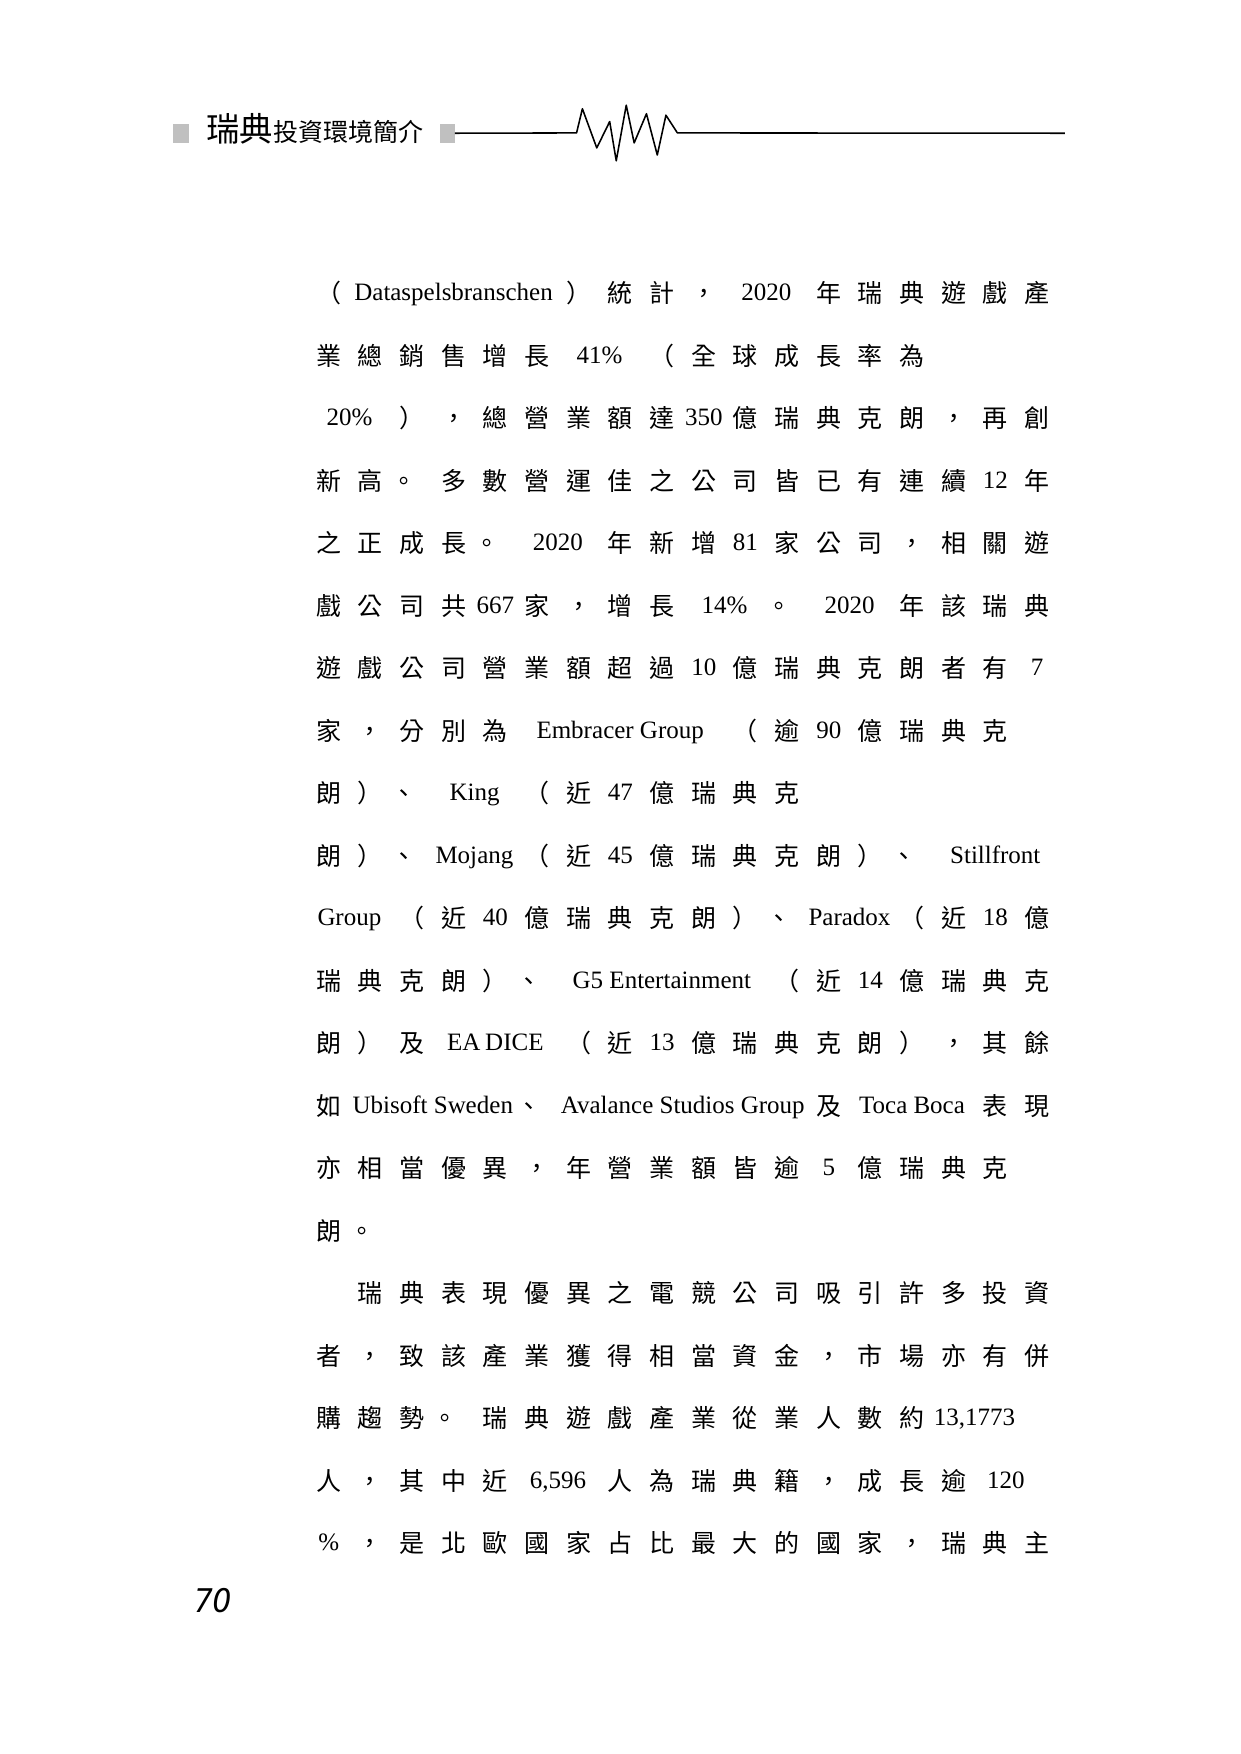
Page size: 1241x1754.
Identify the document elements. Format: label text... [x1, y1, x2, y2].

text （Dataspelsbranschen）統計，2020年瑞典遊戲產業總銷售增長41%（全球成長率為20%），總營業額達350億瑞典克朗，再創新高。多數營運佳之公司皆已有連續12年之正成長。2020年新增81家公司，相關遊戲公司共667家，增長14%。2020年該瑞典遊戲公司營業額超過10億瑞典克朗者有7家，分別為Embracer Group（逾90億瑞典克朗）、King（近47億瑞典克朗）、Mojang（近45億瑞典克朗）、Stillfront Group（近40億瑞典克朗）、Paradox（近18億瑞典克朗）、G5 Entertainment（近14億瑞典克朗）及EA DICE（近13億瑞典克朗），其餘如Ubisoft Sweden、Avalance Studios Group及Toca Boca表現亦相當優異，年營業額皆逾5億瑞典克朗。 [281, 250, 1058, 1250]
text 瑞典表現優異之電競公司吸引許多投資者，致該產業獲得相當資金，市場亦有併購趨勢。瑞典遊戲產業從業人數約13,1773人，其中近6,596人為瑞典籍，成長逾120%，是北歐國家占比最大的國家，瑞典主 [281, 1250, 1058, 1563]
